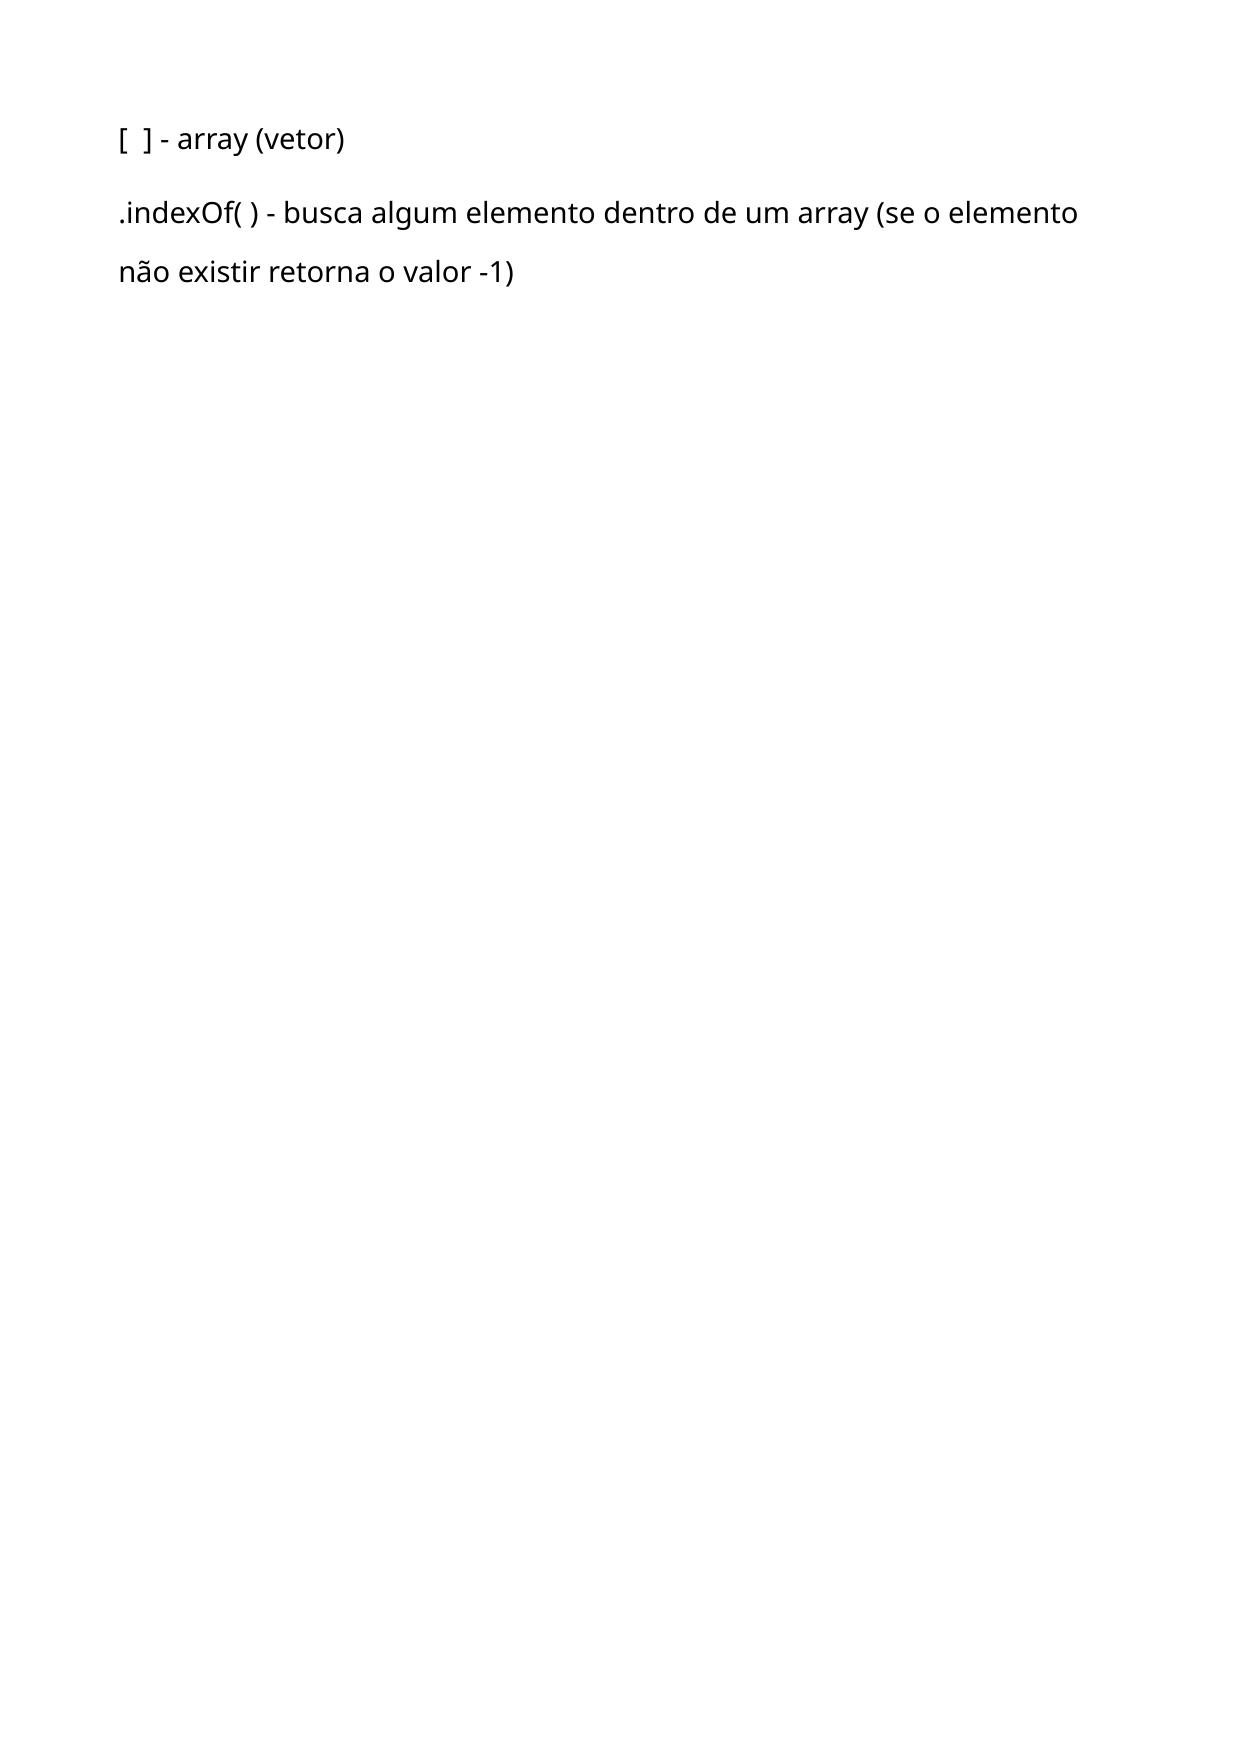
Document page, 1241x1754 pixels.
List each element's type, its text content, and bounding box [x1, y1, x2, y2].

text .indexOf( ) - busca algum elemento dentro de um array (se o elemento não existir retorna o valor -1) [118, 192, 1122, 291]
text [ ] - array (vetor) [118, 118, 1122, 158]
